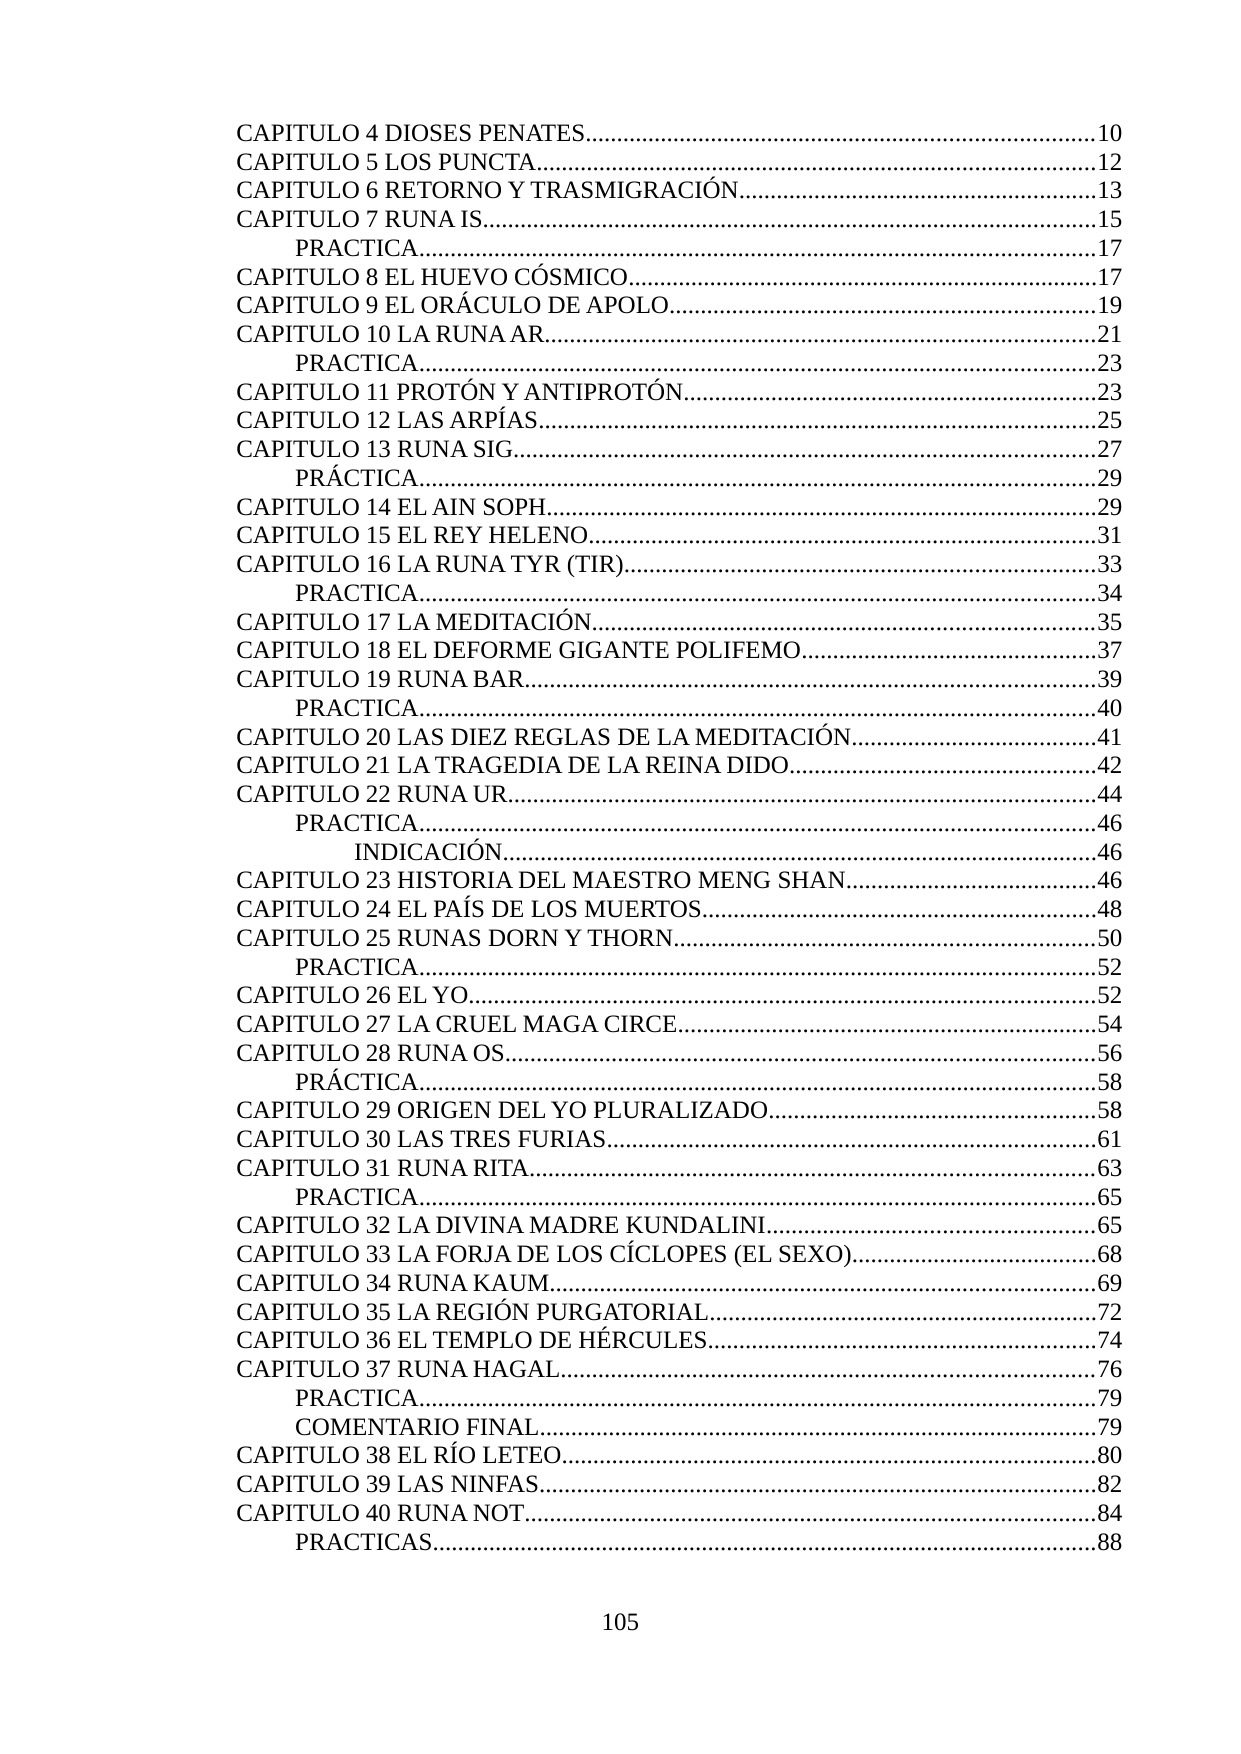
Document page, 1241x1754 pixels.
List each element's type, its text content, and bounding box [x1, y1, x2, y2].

text CAPITULO 38 EL RÍO LETEO 80 [236, 1441, 1122, 1469]
text PRACTICA 46 [295, 808, 1122, 837]
text CAPITULO 39 LAS NINFAS 82 [236, 1469, 1122, 1498]
text CAPITULO 24 EL PAÍS DE LOS MUERTOS 48 [236, 894, 1122, 923]
text PRÁCTICA 29 [295, 463, 1122, 492]
text CAPITULO 6 RETORNO Y TRASMIGRACIÓN 13 [236, 176, 1122, 204]
text CAPITULO 12 LAS ARPÍAS 25 [236, 406, 1122, 434]
text CAPITULO 20 LAS DIEZ REGLAS DE LA MEDITACIÓN 41 [236, 722, 1122, 751]
text CAPITULO 18 EL DEFORME GIGANTE POLIFEMO 37 [236, 636, 1122, 664]
text CAPITULO 36 EL TEMPLO DE HÉRCULES 74 [236, 1326, 1122, 1354]
text PRACTICA 52 [295, 952, 1122, 981]
text PRACTICAS 88 [295, 1527, 1122, 1556]
text CAPITULO 17 LA MEDITACIÓN 35 [236, 607, 1122, 636]
text CAPITULO 35 LA REGIÓN PURGATORIAL 72 [236, 1297, 1122, 1326]
text CAPITULO 34 RUNA KAUM 69 [236, 1268, 1122, 1297]
text CAPITULO 23 HISTORIA DEL MAESTRO MENG SHAN 46 [236, 866, 1122, 894]
text PRACTICA 79 [295, 1383, 1122, 1412]
text CAPITULO 30 LAS TRES FURIAS 61 [236, 1124, 1122, 1153]
text PRACTICA 40 [295, 693, 1122, 722]
text PRACTICA 23 [295, 348, 1122, 377]
text CAPITULO 19 RUNA BAR 39 [236, 664, 1122, 693]
text CAPITULO 8 EL HUEVO CÓSMICO 17 [236, 262, 1122, 291]
text CAPITULO 21 LA TRAGEDIA DE LA REINA DIDO 42 [236, 751, 1122, 779]
text CAPITULO 16 LA RUNA TYR (TIR) 33 [236, 549, 1122, 578]
text CAPITULO 27 LA CRUEL MAGA CIRCE 54 [236, 1009, 1122, 1038]
text CAPITULO 10 LA RUNA AR 21 [236, 319, 1122, 348]
text CAPITULO 28 RUNA OS 56 [236, 1038, 1122, 1067]
text CAPITULO 4 DIOSES PENATES 10 [236, 118, 1122, 147]
text CAPITULO 15 EL REY HELENO 31 [236, 521, 1122, 549]
text CAPITULO 14 EL AIN SOPH 29 [236, 492, 1122, 521]
text CAPITULO 5 LOS PUNCTA 12 [236, 147, 1122, 176]
text PRACTICA 34 [295, 578, 1122, 607]
text CAPITULO 29 ORIGEN DEL YO PLURALIZADO 58 [236, 1096, 1122, 1124]
text CAPITULO 25 RUNAS DORN Y THORN 50 [236, 923, 1122, 952]
text INDICACIÓN 46 [354, 837, 1122, 866]
text CAPITULO 31 RUNA RITA 63 [236, 1153, 1122, 1182]
text COMENTARIO FINAL 79 [295, 1412, 1122, 1441]
text CAPITULO 9 EL ORÁCULO DE APOLO 19 [236, 291, 1122, 319]
text CAPITULO 37 RUNA HAGAL 76 [236, 1354, 1122, 1383]
text CAPITULO 33 LA FORJA DE LOS CÍCLOPES (EL SEXO) 68 [236, 1239, 1122, 1268]
text PRACTICA 17 [295, 233, 1122, 262]
text CAPITULO 22 RUNA UR 44 [236, 779, 1122, 808]
text PRÁCTICA 58 [295, 1067, 1122, 1096]
text CAPITULO 11 PROTÓN Y ANTIPROTÓN 23 [236, 377, 1122, 406]
text CAPITULO 7 RUNA IS 15 [236, 204, 1122, 233]
text CAPITULO 26 EL YO 52 [236, 981, 1122, 1009]
text PRACTICA 65 [295, 1182, 1122, 1211]
text CAPITULO 40 RUNA NOT 84 [236, 1498, 1122, 1527]
text CAPITULO 32 LA DIVINA MADRE KUNDALINI 65 [236, 1211, 1122, 1239]
text CAPITULO 13 RUNA SIG 27 [236, 434, 1122, 463]
